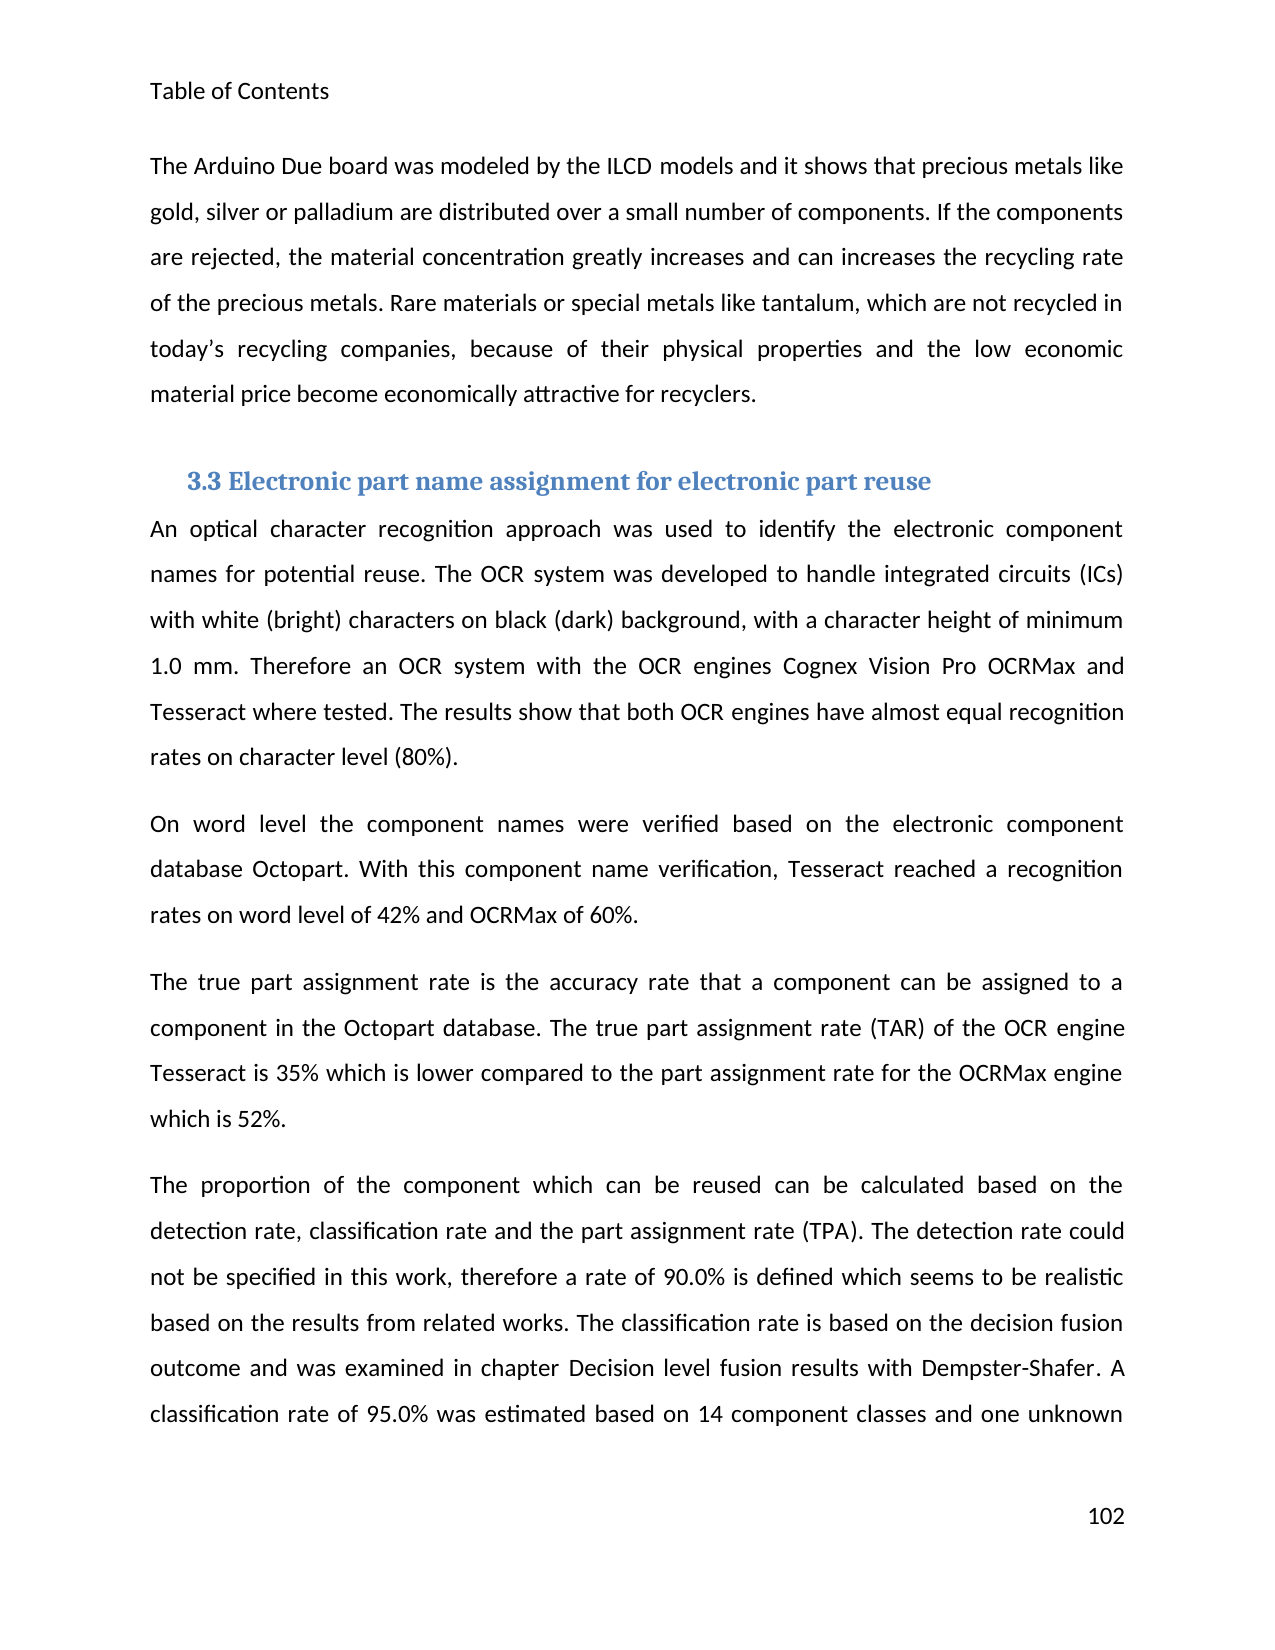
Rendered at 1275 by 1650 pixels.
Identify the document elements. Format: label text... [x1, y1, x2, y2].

text The true part assignment rate is the accuracy rate that a component can be assigned to a component in the Octopart database. The true part assignment rate (TAR) of the OCR engine Tesseract is 35% which is lower compared to the part assignment rate for the OCRMax engine which is 52%. [150, 966, 1125, 1134]
text On word level the component names were verified based on the electronic component database Octopart. With this component name verification, Tesseract reached a recognition rates on word level of 42% and OCRMax of 60%. [150, 808, 1125, 930]
subtitle Electronic part name assignment for electronic part reuse [187, 466, 1125, 497]
text The proportion of the component which can be reused can be calculated based on the detection rate, classification rate and the part assignment rate (TPA). The detection rate could not be specified in this work, therefore a rate of 90.0% is defined which seems to be realistic based on the results from related works. The classification rate is based on the decision fusion outcome and was examined in chapter Decision level fusion results with Dempster-Shafer. A classification rate of 95.0% was estimated based on 14 component classes and one unknown [150, 1170, 1125, 1429]
text The Arduino Due board was modeled by the ILCD models and it shows that precious metals like gold, silver or palladium are distributed over a small number of components. If the components are rejected, the material concentration greatly increases and can increases the recycling rate of the precious metals. Rare materials or special metals like tantalum, which are not recycled in today’s recycling companies, because of their physical properties and the low economic material price become economically attractive for recyclers. [150, 150, 1125, 409]
text An optical character recognition approach was used to identify the electronic component names for potential reuse. The OCR system was developed to handle integrated circuits (ICs) with white (bright) characters on black (dark) background, with a character height of minimum 1.0 mm. Therefore an OCR system with the OCR engines Cognex Vision Pro OCRMax and Tesseract where tested. The results show that both OCR engines have almost equal recognition rates on character level (80%). [150, 513, 1125, 772]
